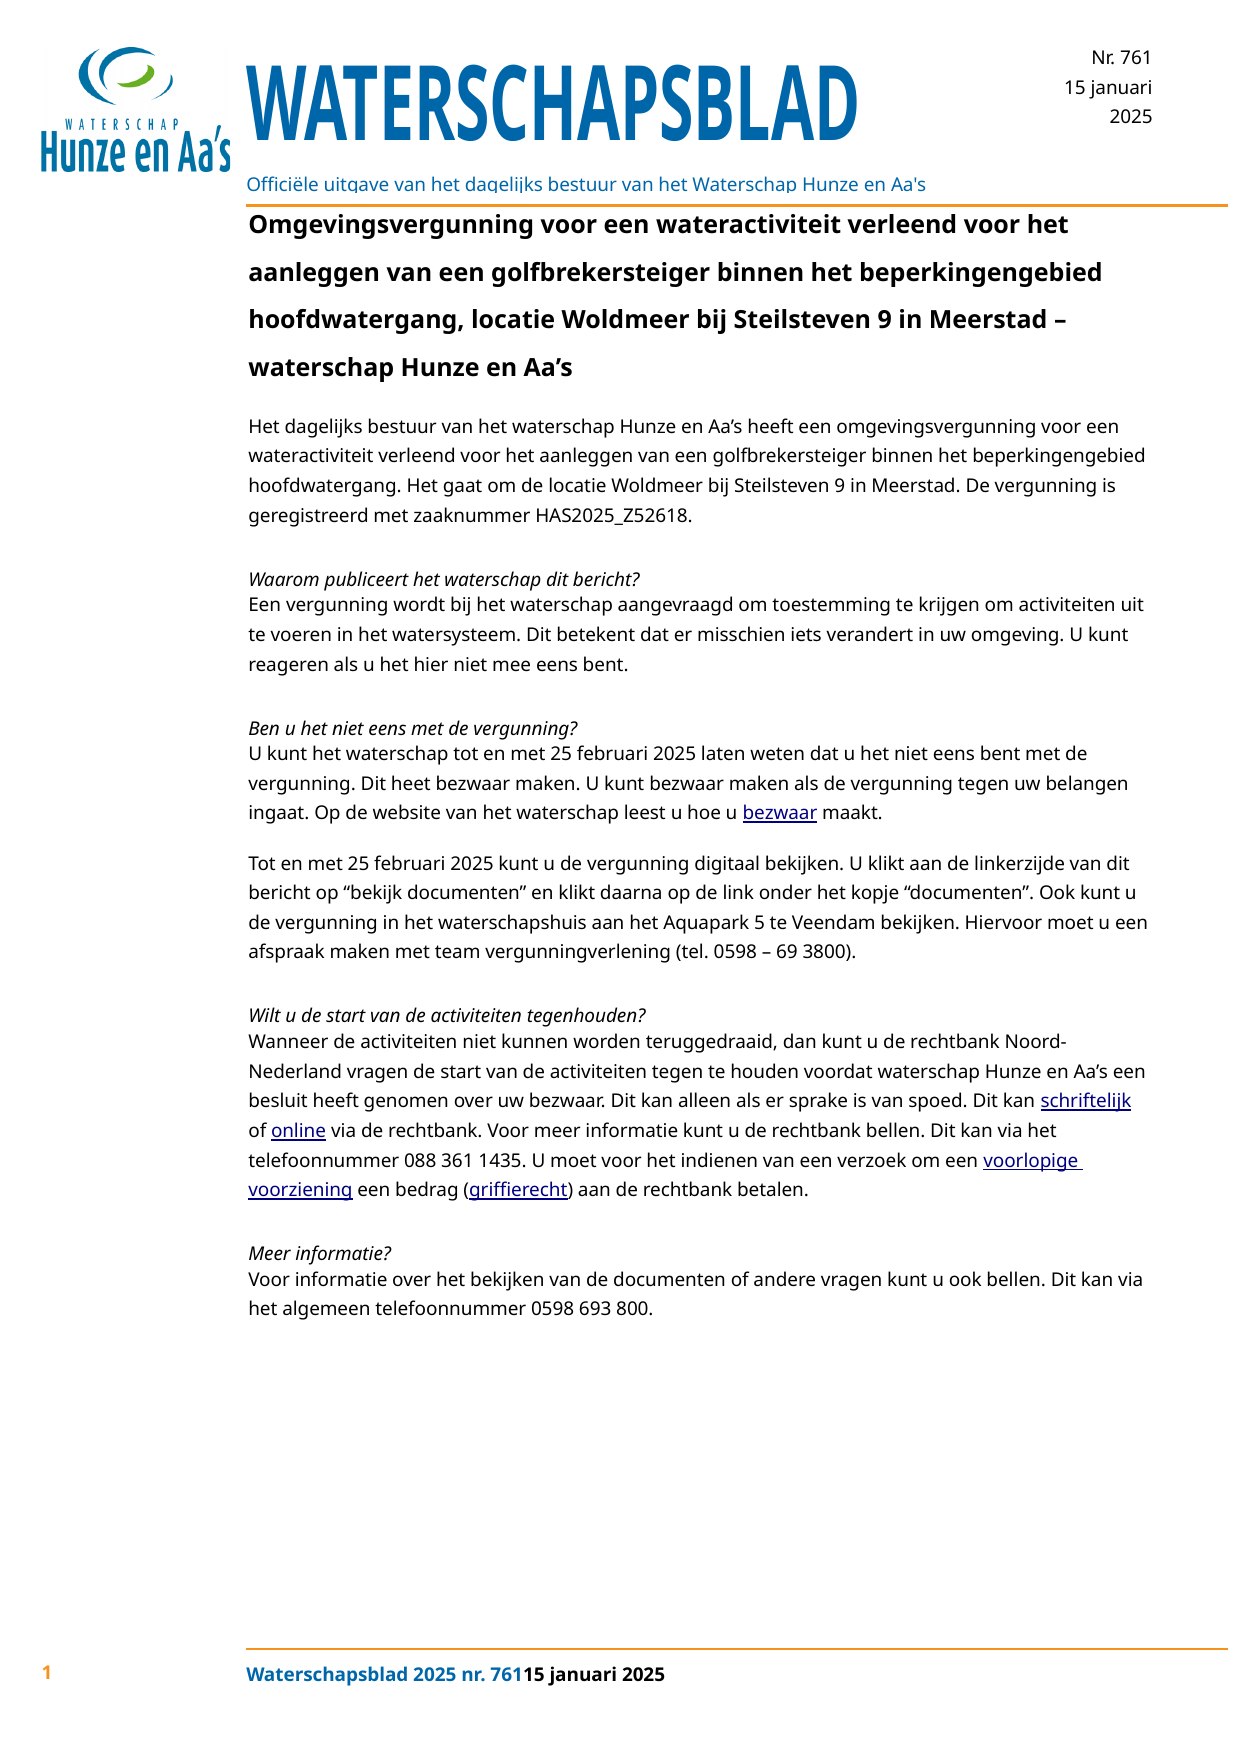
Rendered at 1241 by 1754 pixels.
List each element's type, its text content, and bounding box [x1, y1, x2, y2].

text Meer informatie? [248, 1240, 1152, 1266]
picture [47, 154, 51, 172]
text Voor informatie over het bekijken van de documenten of andere vragen kunt u ook bellen. Dit kan via het algemeen telefoonnummer 0598 693 800. [248, 1266, 1152, 1321]
text Wilt u de start van de activiteiten tegenhouden? [248, 1003, 1152, 1028]
picture [226, 145, 231, 156]
text Een vergunning wordt bij het waterschap aangevraagd om toestemming te krijgen om activiteiten uit te voeren in het watersysteem. Dit betekent dat er misschien iets verandert in uw omgeving. U kunt reageren als u het hier niet mee eens bent. [248, 592, 1152, 676]
text Omgevingsvergunning voor een wateractiviteit verleend voor het aanleggen van een golfbrekersteiger binnen het beperkingengebied hoofdwatergang, locatie Woldmeer bij Steilsteven 9 in Meerstad – waterschap Hunze en Aa’s [248, 207, 1152, 384]
picture [41, 47, 231, 172]
text U kunt het waterschap tot en met 25 februari 2025 laten weten dat u het niet eens bent met de vergunning. Dit heet bezwaar maken. U kunt bezwaar maken als de vergunning tegen uw belangen ingaat. Op de website van het waterschap leest u hoe u bezwaar maakt. [248, 740, 1152, 825]
text Wanneer de activiteiten niet kunnen worden teruggedraaid, dan kunt u de rechtbank Noord-Nederland vragen de start van de activiteiten tegen te houden voordat waterschap Hunze en Aa’s een besluit heeft genomen over uw bezwaar. Dit kan alleen als er sprake is van spoed. Dit kan schriftelijk of online via de rechtbank. Voor meer informatie kunt u de rechtbank bellen. Dit kan via het telefoonnummer 088 361 1435. U moet voor het indienen van een verzoek om een voorlopige voorziening een bedrag (griffierecht) aan de rechtbank betalen. [248, 1028, 1152, 1202]
text Het dagelijks bestuur van het waterschap Hunze en Aa’s heeft een omgevingsvergunning voor een wateractiviteit verleend voor het aanleggen van een golfbrekersteiger binnen het beperkingengebied hoofdwatergang. Het gaat om de locatie Woldmeer bij Steilsteven 9 in Meerstad. De vergunning is geregistreerd met zaaknummer HAS2025_Z52618. [248, 413, 1152, 528]
text Tot en met 25 februari 2025 kunt u de vergunning digitaal bekijken. U klikt aan de linkerzijde van dit bericht op “bekijk documenten” en klikt daarna op de link onder het kopje “documenten”. Ook kunt u de vergunning in het waterschapshuis aan het Aquapark 5 te Veendam bekijken. Hiervoor moet u een afspraak maken met team vergunningverlening (tel. 0598 – 69 3800). [248, 850, 1152, 964]
picture [183, 163, 191, 172]
text Ben u het niet eens met de vergunning? [248, 715, 1152, 740]
text Waarom publiceert het waterschap dit bericht? [248, 566, 1152, 592]
